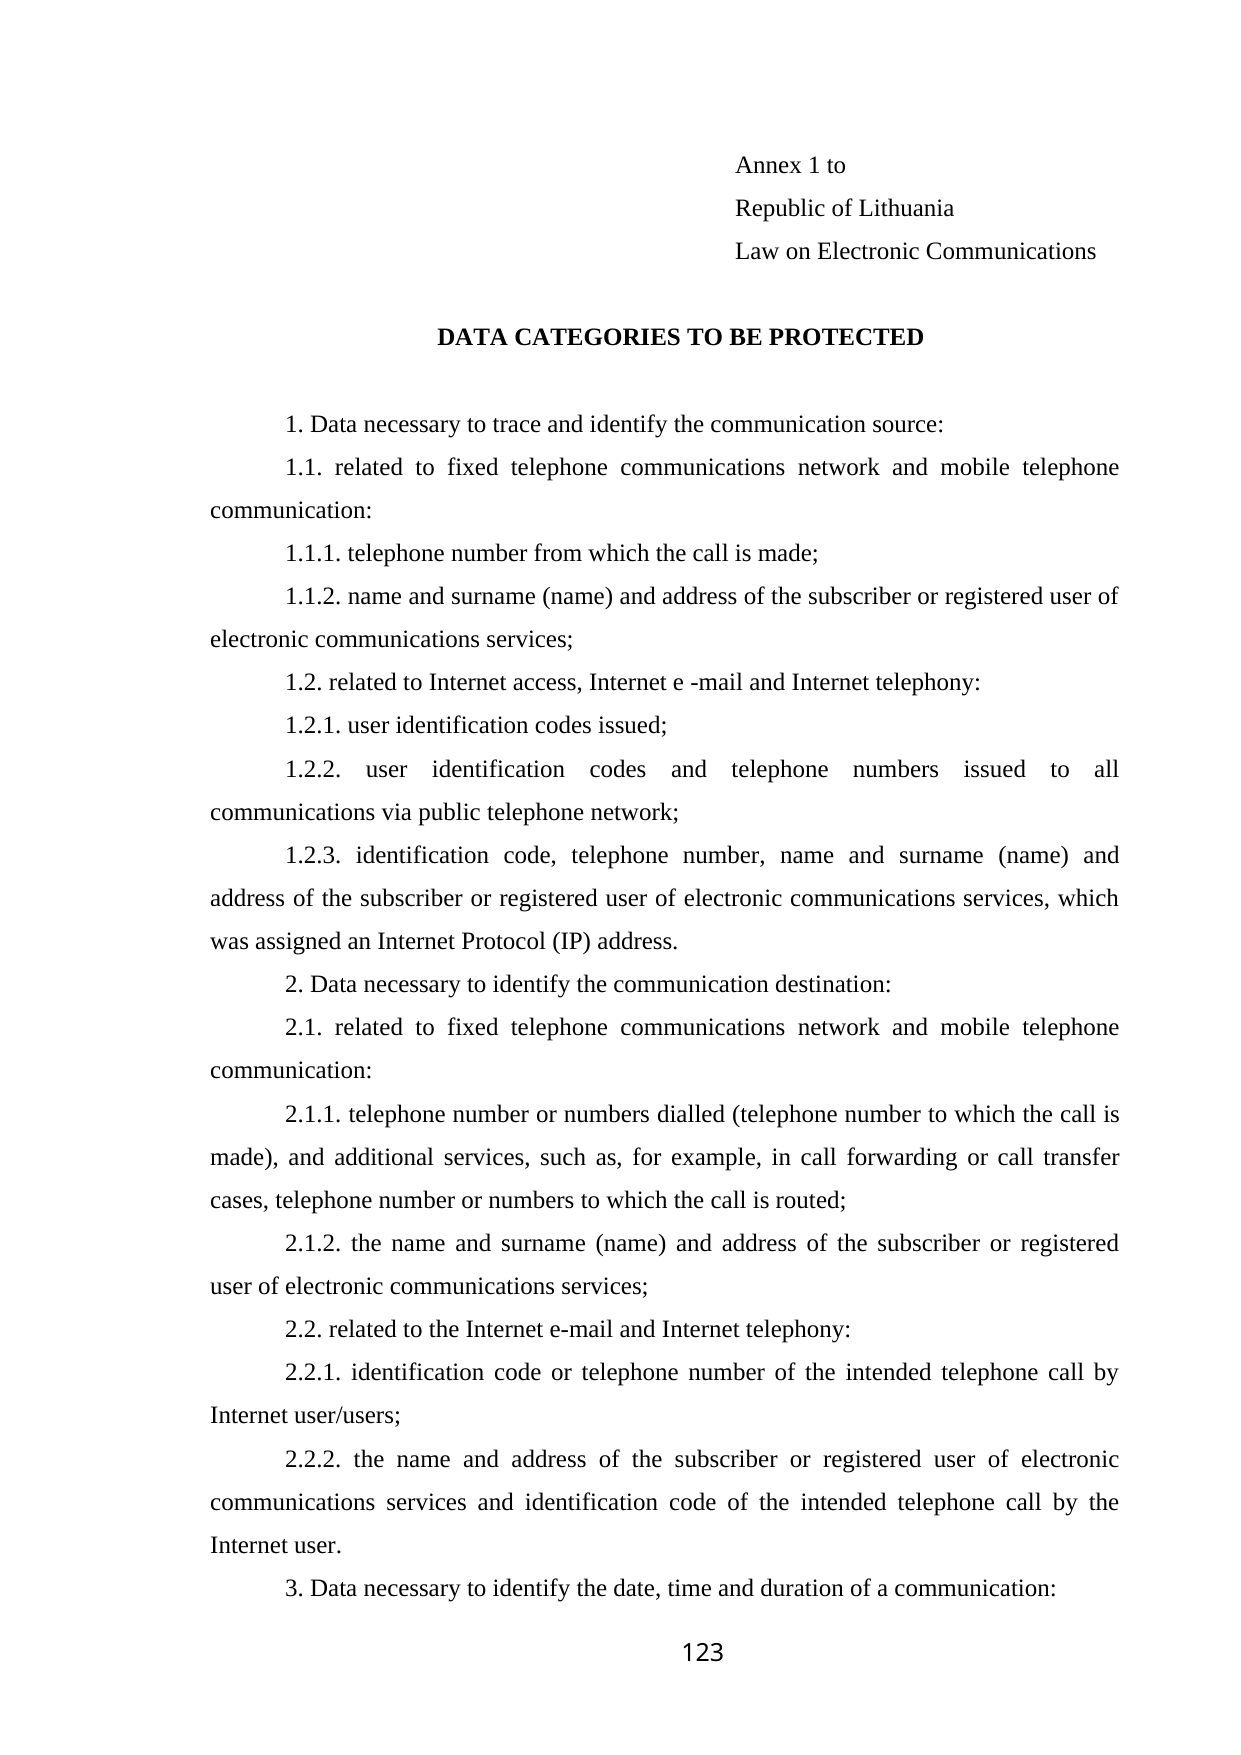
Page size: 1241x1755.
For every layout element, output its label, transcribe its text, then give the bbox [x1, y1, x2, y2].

text 2.2.2. the name and address of the subscriber or registered user of electronic communications services and identification code of the intended telephone call by the Internet user. [210, 1444, 1120, 1559]
text 2.2. related to the Internet e-mail and Internet telephony: [210, 1314, 1120, 1343]
text Annex 1 to [210, 150, 1120, 179]
text 1.2.1. user identification codes issued; [210, 711, 1120, 739]
text DATA CATEGORIES TO BE PROTECTED [210, 322, 1120, 351]
text Republic of Lithuania [210, 193, 1120, 222]
text 2.2.1. identification code or telephone number of the intended telephone call by Internet user/users; [210, 1357, 1120, 1429]
text 2.1.2. the name and surname (name) and address of the subscriber or registered user of electronic communications services; [210, 1228, 1120, 1300]
text 1.1. related to fixed telephone communications network and mobile telephone communication: [210, 452, 1120, 524]
text 1. Data necessary to trace and identify the communication source: [210, 409, 1120, 437]
text Law on Electronic Communications [210, 236, 1120, 265]
text 1.2.3. identification code, telephone number, name and surname (name) and address of the subscriber or registered user of electronic communications services, which was assigned an Internet Protocol (IP) address. [210, 840, 1120, 955]
text 2. Data necessary to identify the communication destination: [210, 969, 1120, 998]
text 1.1.2. name and surname (name) and address of the subscriber or registered user of electronic communications services; [210, 581, 1120, 653]
text 2.1. related to fixed telephone communications network and mobile telephone communication: [210, 1012, 1120, 1084]
text 1.2. related to Internet access, Internet e -mail and Internet telephony: [210, 667, 1120, 696]
text 2.1.1. telephone number or numbers dialled (telephone number to which the call is made), and additional services, such as, for example, in call forwarding or call transfer cases, telephone number or numbers to which the call is routed; [210, 1099, 1120, 1214]
text 1.1.1. telephone number from which the call is made; [210, 538, 1120, 567]
text 3. Data necessary to identify the date, time and duration of a communication: [210, 1573, 1120, 1602]
text 1.2.2. user identification codes and telephone numbers issued to all communications via public telephone network; [210, 754, 1120, 826]
